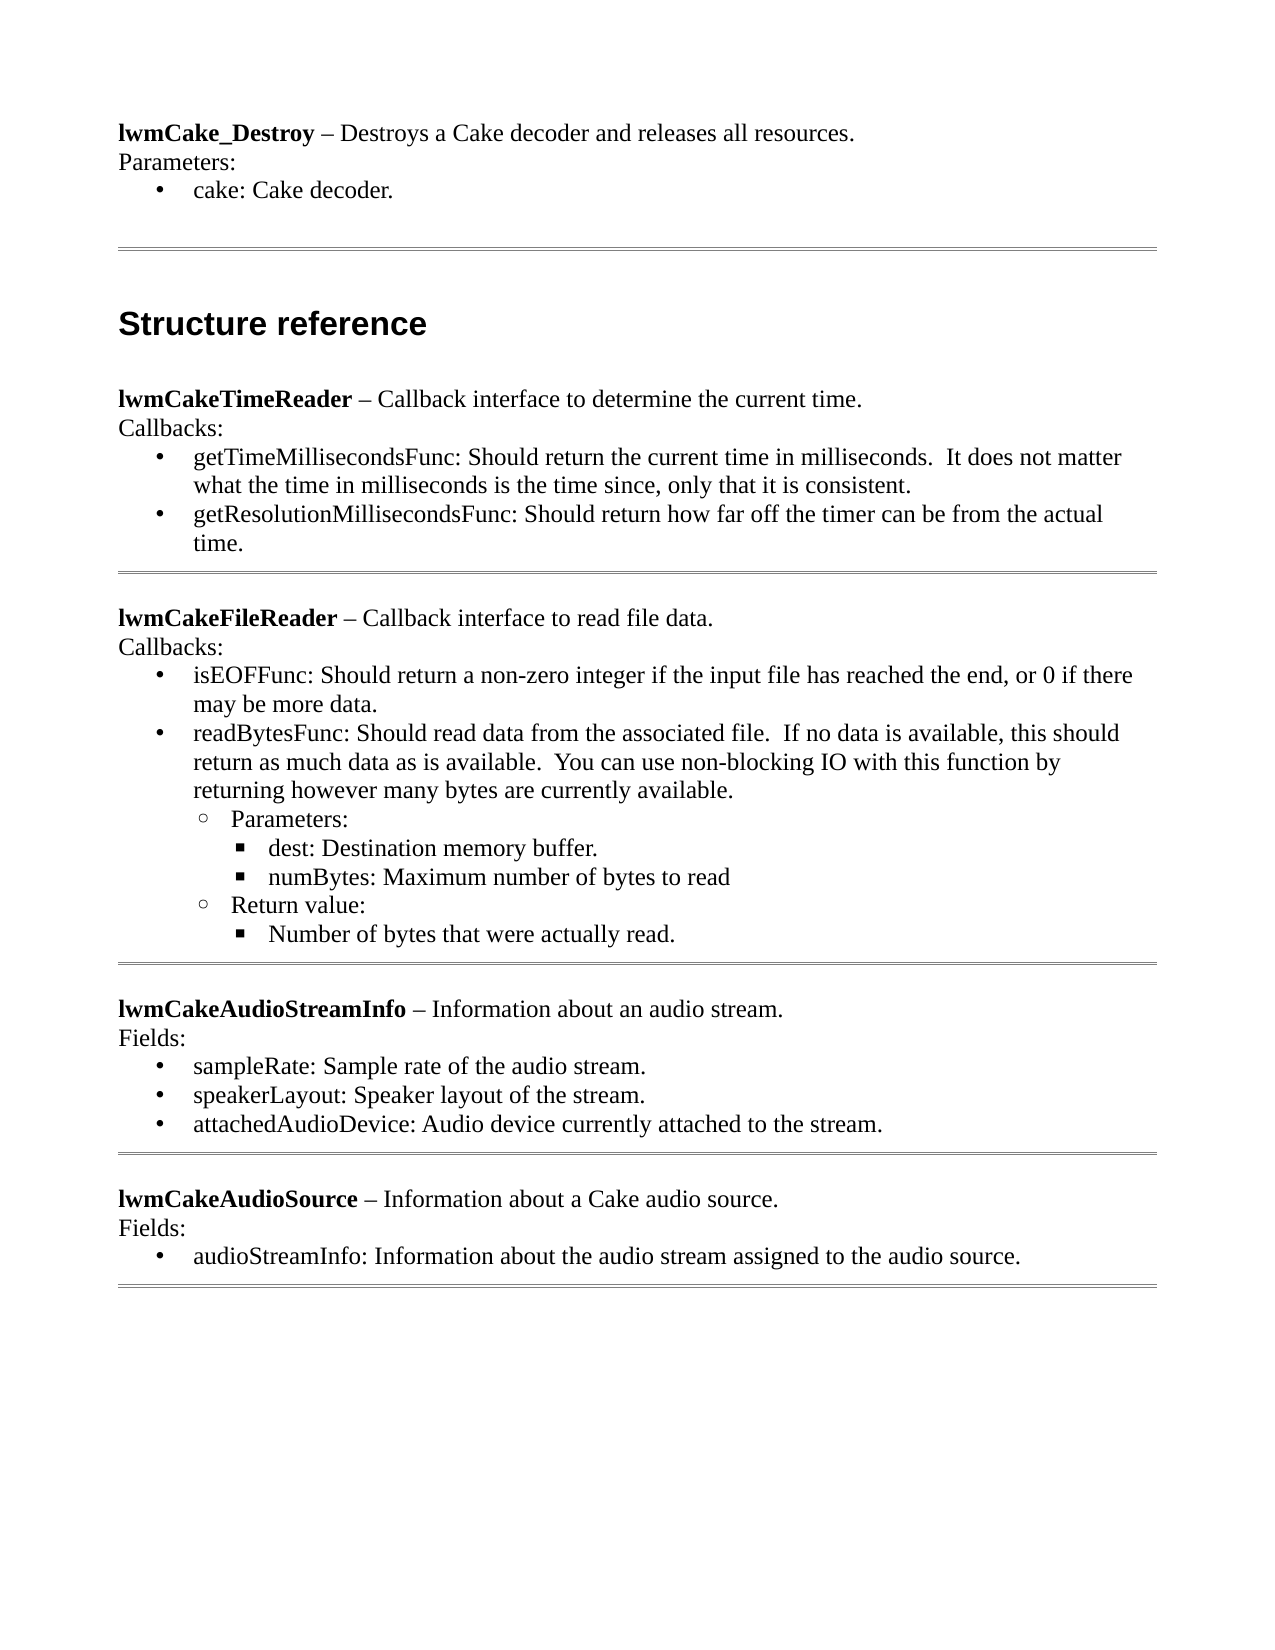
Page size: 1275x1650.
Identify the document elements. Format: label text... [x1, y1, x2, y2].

text Callbacks: [118, 632, 1157, 660]
list readBytesFunc: Should read data from the associated file. If no data is available, this should return as much data as is available. You can use non-blocking IO with this function by returning however many bytes are currently available. [156, 718, 1157, 804]
text Fields: [118, 1213, 1157, 1241]
text Fields: [118, 1023, 1157, 1051]
text lwmCakeFileReader – Callback interface to read file data. [118, 603, 1157, 632]
list Return value: [193, 890, 1157, 919]
list cake: Cake decoder. [156, 176, 1157, 204]
list getResolutionMillisecondsFunc: Should return how far off the timer can be from the actual time. [156, 499, 1157, 557]
subtitle Structure reference [118, 304, 1157, 343]
list Number of bytes that were actually read. [231, 919, 1157, 948]
list dest: Destination memory buffer. [231, 833, 1157, 862]
text lwmCakeAudioSource – Information about a Cake audio source. [118, 1184, 1157, 1213]
text lwmCake_Destroy – Destroys a Cake decoder and releases all resources. [118, 118, 1157, 147]
list Parameters: [193, 804, 1157, 833]
list numBytes: Maximum number of bytes to read [231, 862, 1157, 890]
text Callbacks: [118, 413, 1157, 442]
list isEOFFunc: Should return a non-zero integer if the input file has reached the end, or 0 if there may be more data. [156, 660, 1157, 718]
list getTimeMillisecondsFunc: Should return the current time in milliseconds. It does not matter what the time in milliseconds is the time since, only that it is consistent. [156, 442, 1157, 499]
list sampleRate: Sample rate of the audio stream. [156, 1051, 1157, 1080]
list attachedAudioDevice: Audio device currently attached to the stream. [156, 1109, 1157, 1138]
text Parameters: [118, 147, 1157, 176]
text lwmCakeTimeReader – Callback interface to determine the current time. [118, 384, 1157, 413]
list audioStreamInfo: Information about the audio stream assigned to the audio source. [156, 1241, 1157, 1270]
text lwmCakeAudioStreamInfo – Information about an audio stream. [118, 994, 1157, 1023]
list speakerLayout: Speaker layout of the stream. [156, 1080, 1157, 1109]
